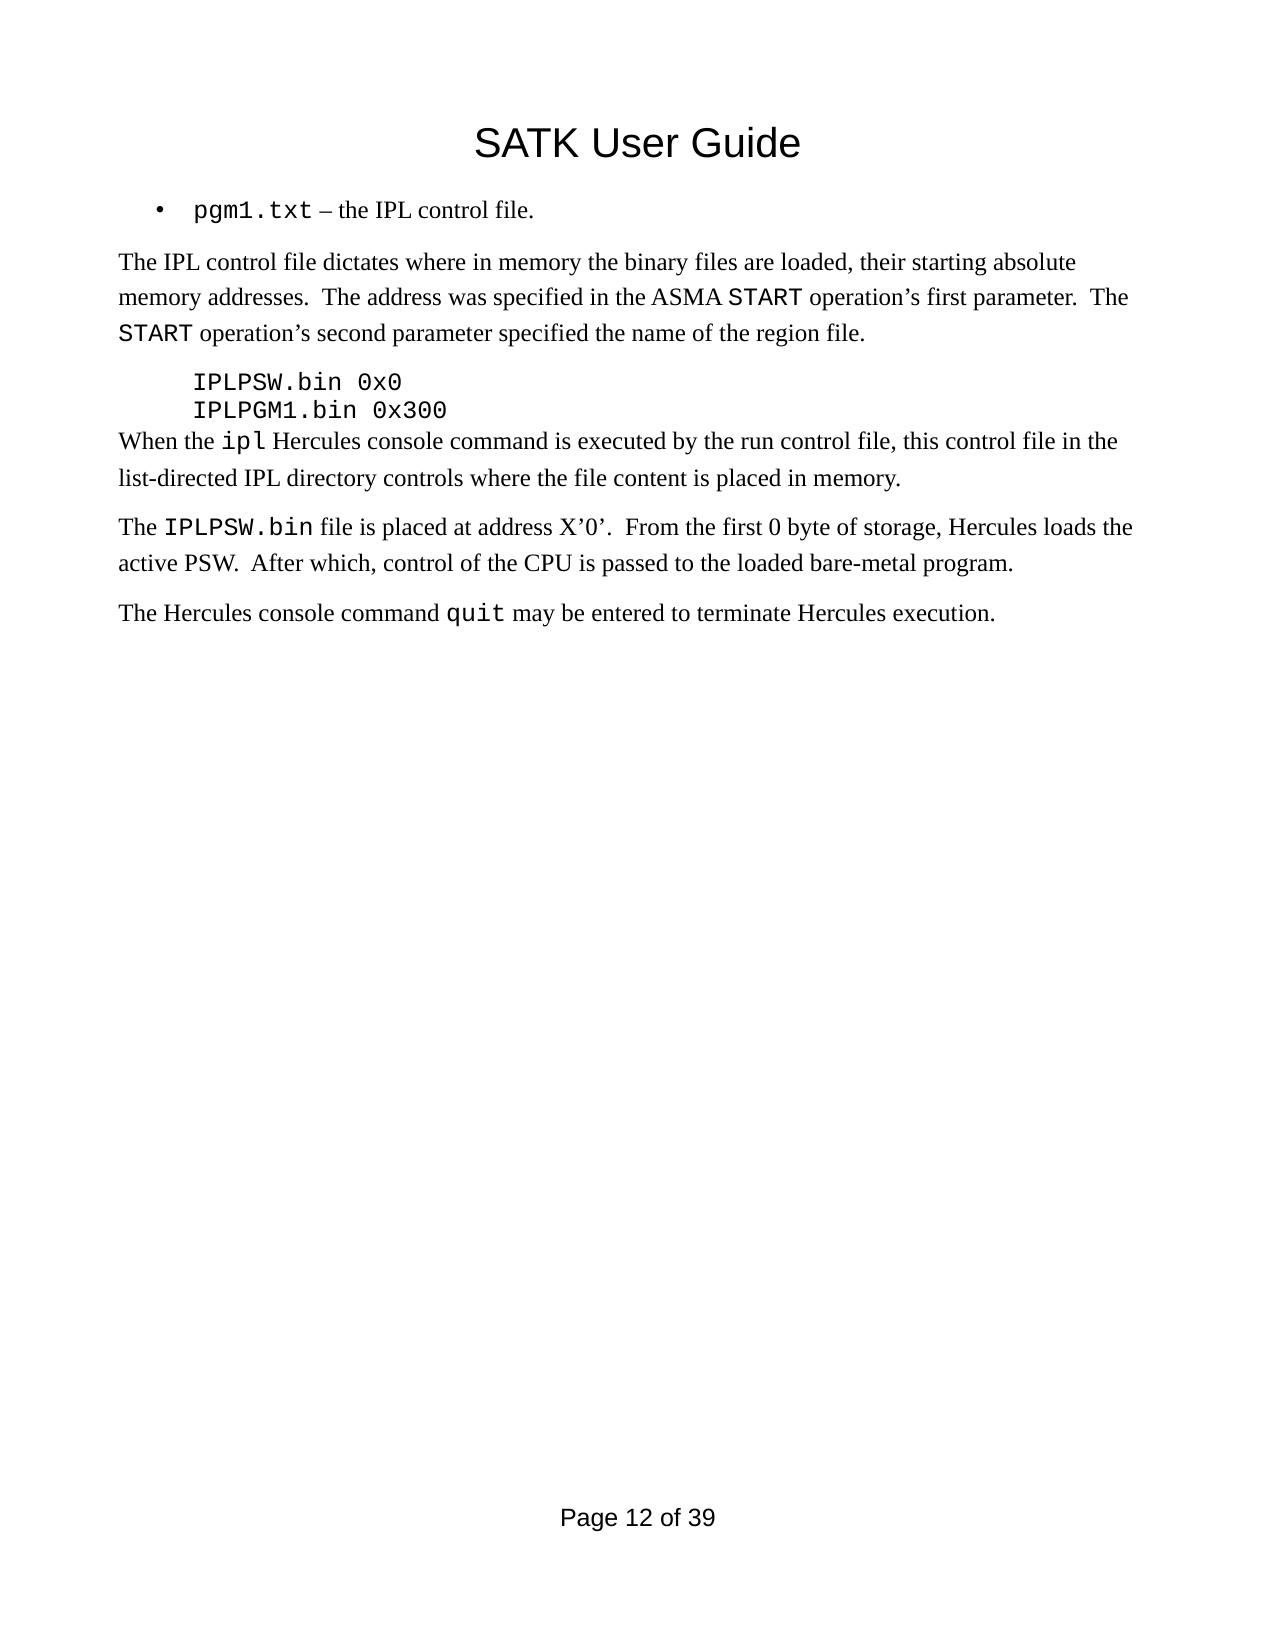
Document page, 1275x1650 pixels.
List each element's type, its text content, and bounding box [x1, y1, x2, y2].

text When the ipl Hercules console command is executed by the run control file, this control file in the list-directed IPL directory controls where the file content is placed in memory. [118, 426, 1157, 492]
list pgm1.txt – the IPL control file. [156, 196, 1157, 226]
text The IPLPSW.bin file is placed at address X’0’. From the first 0 byte of storage, Hercules loads the active PSW. After which, control of the CPU is passed to the loaded bare-metal program. [118, 512, 1157, 577]
text The Hercules console command quit may be entered to terminate Hercules execution. [118, 598, 1157, 628]
text The IPL control file dictates where in memory the binary files are loaded, their starting absolute memory addresses. The address was specified in the ASMA START operation’s first parameter. The START operation’s second parameter specified the name of the region file. [118, 247, 1157, 349]
text IPLPGM1.bin 0x300 [192, 398, 1157, 426]
text IPLPSW.bin 0x0 [192, 370, 1157, 398]
